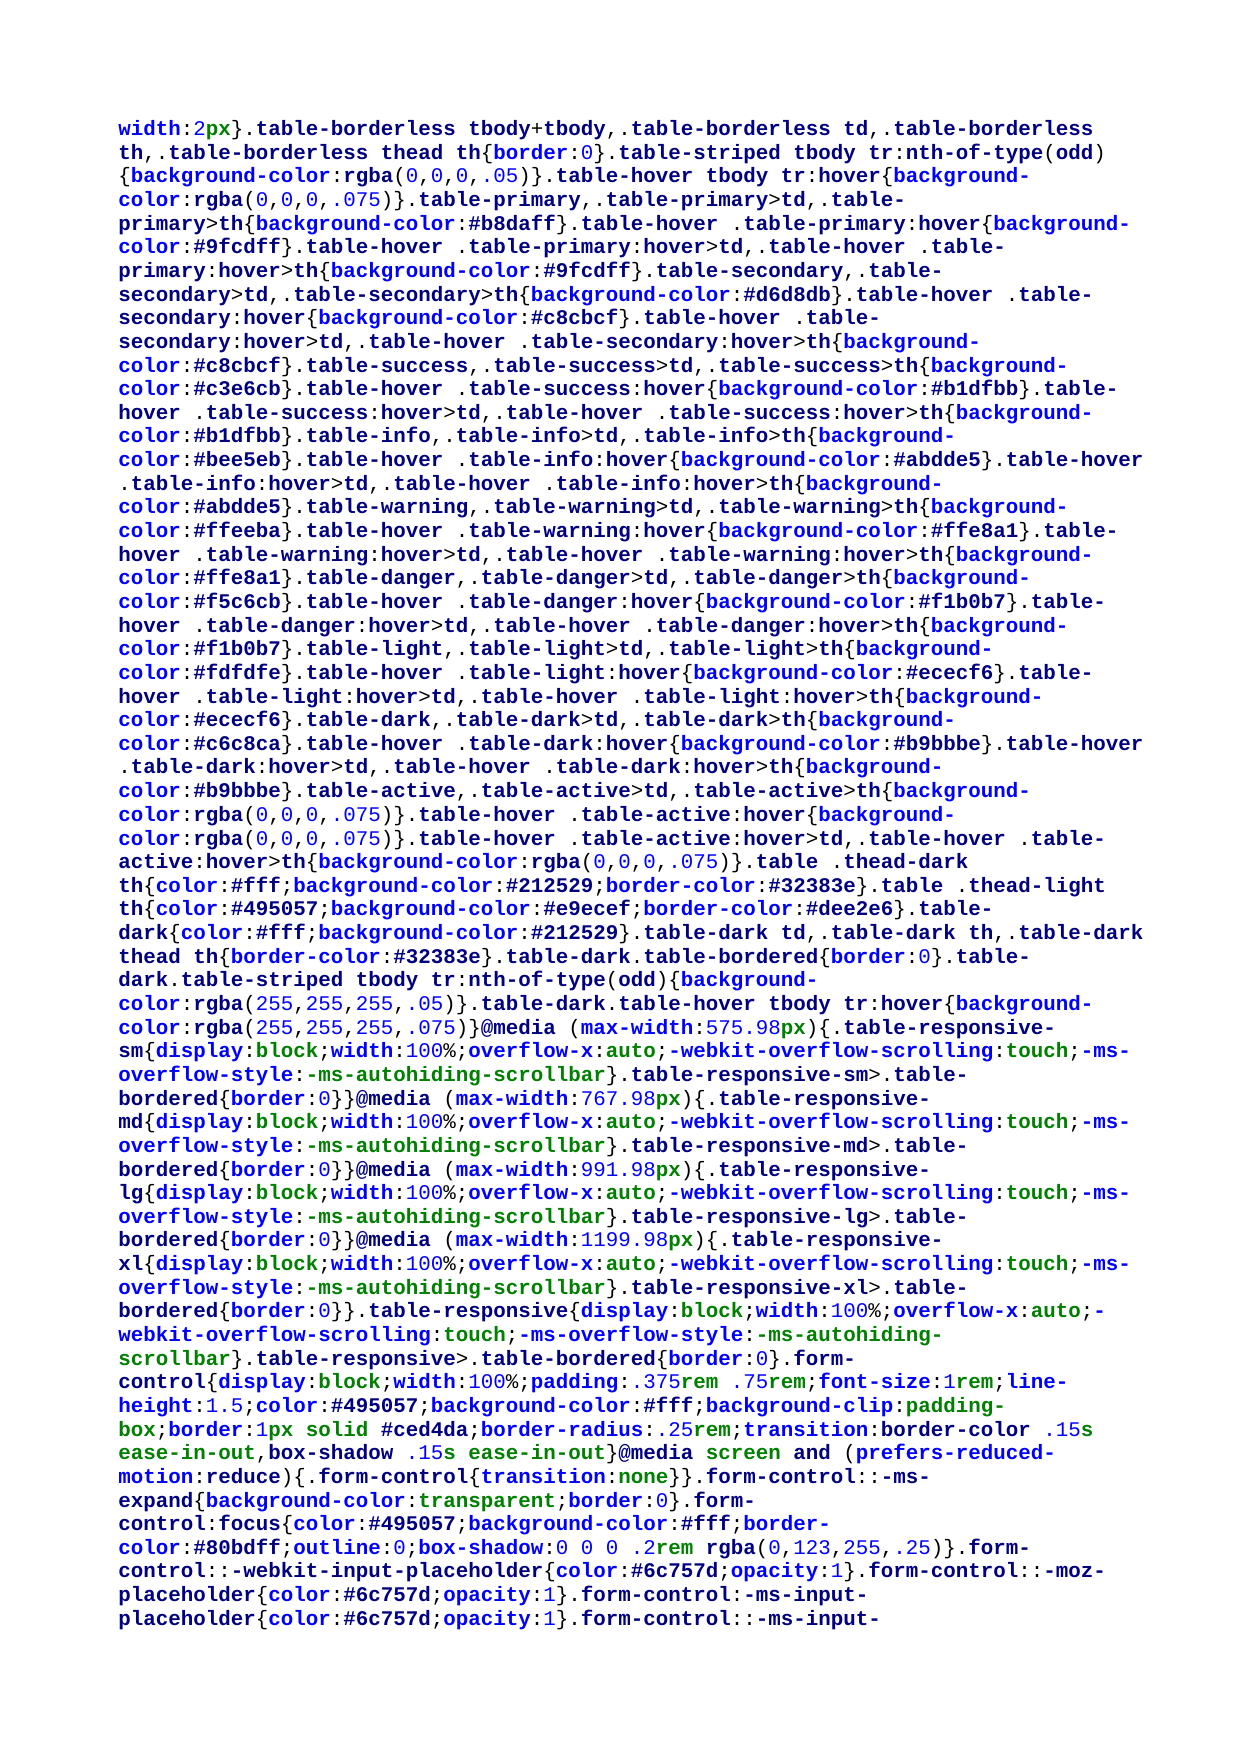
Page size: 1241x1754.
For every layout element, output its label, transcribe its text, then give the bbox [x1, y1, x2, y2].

text width:2px}.table-borderless tbody+tbody,.table-borderless td,.table-borderless th,.table-borderless thead th{border:0}.table-striped tbody tr:nth-of-type(odd){background-color:rgba(0,0,0,.05)}.table-hover tbody tr:hover{background-color:rgba(0,0,0,.075)}.table-primary,.table-primary>td,.table-primary>th{background-color:#b8daff}.table-hover .table-primary:hover{background-color:#9fcdff}.table-hover .table-primary:hover>td,.table-hover .table-primary:hover>th{background-color:#9fcdff}.table-secondary,.table-secondary>td,.table-secondary>th{background-color:#d6d8db}.table-hover .table-secondary:hover{background-color:#c8cbcf}.table-hover .table-secondary:hover>td,.table-hover .table-secondary:hover>th{background-color:#c8cbcf}.table-success,.table-success>td,.table-success>th{background-color:#c3e6cb}.table-hover .table-success:hover{background-color:#b1dfbb}.table-hover .table-success:hover>td,.table-hover .table-success:hover>th{background-color:#b1dfbb}.table-info,.table-info>td,.table-info>th{background-color:#bee5eb}.table-hover .table-info:hover{background-color:#abdde5}.table-hover .table-info:hover>td,.table-hover .table-info:hover>th{background-color:#abdde5}.table-warning,.table-warning>td,.table-warning>th{background-color:#ffeeba}.table-hover .table-warning:hover{background-color:#ffe8a1}.table-hover .table-warning:hover>td,.table-hover .table-warning:hover>th{background-color:#ffe8a1}.table-danger,.table-danger>td,.table-danger>th{background-color:#f5c6cb}.table-hover .table-danger:hover{background-color:#f1b0b7}.table-hover .table-danger:hover>td,.table-hover .table-danger:hover>th{background-color:#f1b0b7}.table-light,.table-light>td,.table-light>th{background-color:#fdfdfe}.table-hover .table-light:hover{background-color:#ececf6}.table-hover .table-light:hover>td,.table-hover .table-light:hover>th{background-color:#ececf6}.table-dark,.table-dark>td,.table-dark>th{background-color:#c6c8ca}.table-hover .table-dark:hover{background-color:#b9bbbe}.table-hover .table-dark:hover>td,.table-hover .table-dark:hover>th{background-color:#b9bbbe}.table-active,.table-active>td,.table-active>th{background-color:rgba(0,0,0,.075)}.table-hover .table-active:hover{background-color:rgba(0,0,0,.075)}.table-hover .table-active:hover>td,.table-hover .table-active:hover>th{background-color:rgba(0,0,0,.075)}.table .thead-dark th{color:#fff;background-color:#212529;border-color:#32383e}.table .thead-light th{color:#495057;background-color:#e9ecef;border-color:#dee2e6}.table-dark{color:#fff;background-color:#212529}.table-dark td,.table-dark th,.table-dark thead th{border-color:#32383e}.table-dark.table-bordered{border:0}.table-dark.table-striped tbody tr:nth-of-type(odd){background-color:rgba(255,255,255,.05)}.table-dark.table-hover tbody tr:hover{background-color:rgba(255,255,255,.075)}@media (max-width:575.98px){.table-responsive-sm{display:block;width:100%;overflow-x:auto;-webkit-overflow-scrolling:touch;-ms-overflow-style:-ms-autohiding-scrollbar}.table-responsive-sm>.table-bordered{border:0}}@media (max-width:767.98px){.table-responsive-md{display:block;width:100%;overflow-x:auto;-webkit-overflow-scrolling:touch;-ms-overflow-style:-ms-autohiding-scrollbar}.table-responsive-md>.table-bordered{border:0}}@media (max-width:991.98px){.table-responsive-lg{display:block;width:100%;overflow-x:auto;-webkit-overflow-scrolling:touch;-ms-overflow-style:-ms-autohiding-scrollbar}.table-responsive-lg>.table-bordered{border:0}}@media (max-width:1199.98px){.table-responsive-xl{display:block;width:100%;overflow-x:auto;-webkit-overflow-scrolling:touch;-ms-overflow-style:-ms-autohiding-scrollbar}.table-responsive-xl>.table-bordered{border:0}}.table-responsive{display:block;width:100%;overflow-x:auto;-webkit-overflow-scrolling:touch;-ms-overflow-style:-ms-autohiding-scrollbar}.table-responsive>.table-bordered{border:0}.form-control{display:block;width:100%;padding:.375rem .75rem;font-size:1rem;line-height:1.5;color:#495057;background-color:#fff;background-clip:padding-box;border:1px solid #ced4da;border-radius:.25rem;transition:border-color .15s ease-in-out,box-shadow .15s ease-in-out}@media screen and (prefers-reduced-motion:reduce){.form-control{transition:none}}.form-control::-ms-expand{background-color:transparent;border:0}.form-control:focus{color:#495057;background-color:#fff;border-color:#80bdff;outline:0;box-shadow:0 0 0 .2rem rgba(0,123,255,.25)}.form-control::-webkit-input-placeholder{color:#6c757d;opacity:1}.form-control::-moz-placeholder{color:#6c757d;opacity:1}.form-control:-ms-input-placeholder{color:#6c757d;opacity:1}.form-control::-ms-input- [118, 118, 1145, 1631]
